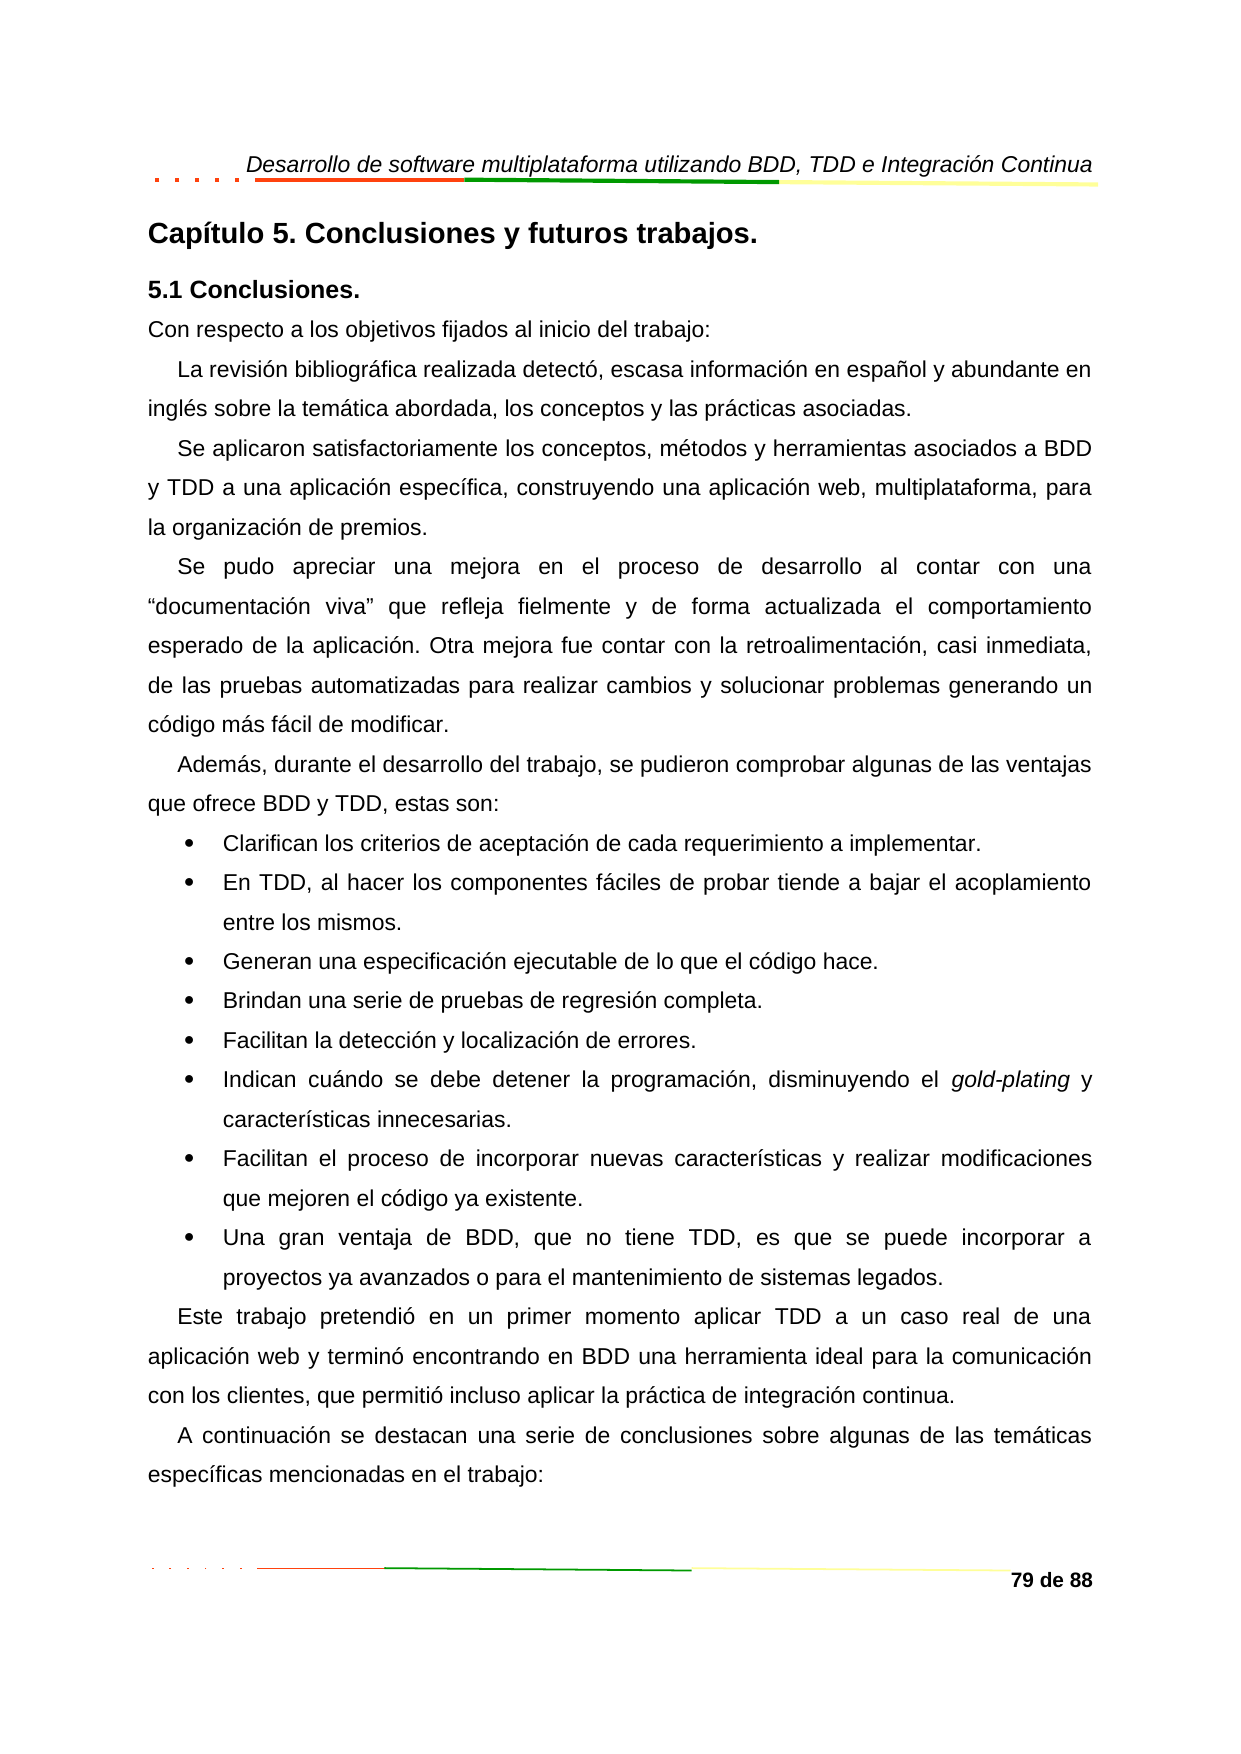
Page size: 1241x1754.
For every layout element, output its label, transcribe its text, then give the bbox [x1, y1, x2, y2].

list Indican cuándo se debe detener la programación, disminuyendo el gold-plating y características innecesarias. [185, 1066, 1093, 1132]
list Clarifican los criterios de aceptación de cada requerimiento a implementar. [185, 829, 1093, 856]
text Se pudo apreciar una mejora en el proceso de desarrollo al contar con una “documentación viva” que refleja fielmente y de forma actualizada el comportamiento esperado de la aplicación. Otra mejora fue contar con la retroalimentación, casi inmediata, de las pruebas automatizadas para realizar cambios y solucionar problemas generando un código más fácil de modificar. [148, 553, 1093, 737]
subtitle 5.1 Conclusiones. [148, 275, 1093, 304]
list En TDD, al hacer los componentes fáciles de probar tiende a bajar el acoplamiento entre los mismos. [185, 869, 1093, 935]
text La revisión bibliográfica realizada detectó, escasa información en español y abundante en inglés sobre la temática abordada, los conceptos y las prácticas asociadas. [148, 356, 1093, 422]
list Brindan una serie de pruebas de regresión completa. [185, 987, 1093, 1014]
text Se aplicaron satisfactoriamente los conceptos, métodos y herramientas asociados a BDD y TDD a una aplicación específica, construyendo una aplicación web, multiplataforma, para la organización de premios. [148, 435, 1093, 540]
subtitle Capítulo 5. Conclusiones y futuros trabajos. [148, 217, 1093, 250]
text A continuación se destacan una serie de conclusiones sobre algunas de las temáticas específicas mencionadas en el trabajo: [148, 1422, 1093, 1488]
text Además, durante el desarrollo del trabajo, se pudieron comprobar algunas de las ventajas que ofrece BDD y TDD, estas son: [148, 751, 1093, 816]
list Una gran ventaja de BDD, que no tiene TDD, es que se puede incorporar a proyectos ya avanzados o para el mantenimiento de sistemas legados. [185, 1224, 1093, 1290]
text Con respecto a los objetivos fijados al inicio del trabajo: [148, 316, 1093, 343]
text Este trabajo pretendió en un primer momento aplicar TDD a un caso real de una aplicación web y terminó encontrando en BDD una herramienta ideal para la comunicación con los clientes, que permitió incluso aplicar la práctica de integración continua. [148, 1303, 1093, 1409]
list Generan una especificación ejecutable de lo que el código hace. [185, 948, 1093, 974]
list Facilitan la detección y localización de errores. [185, 1027, 1093, 1053]
list Facilitan el proceso de incorporar nuevas características y realizar modificaciones que mejoren el código ya existente. [185, 1145, 1093, 1211]
